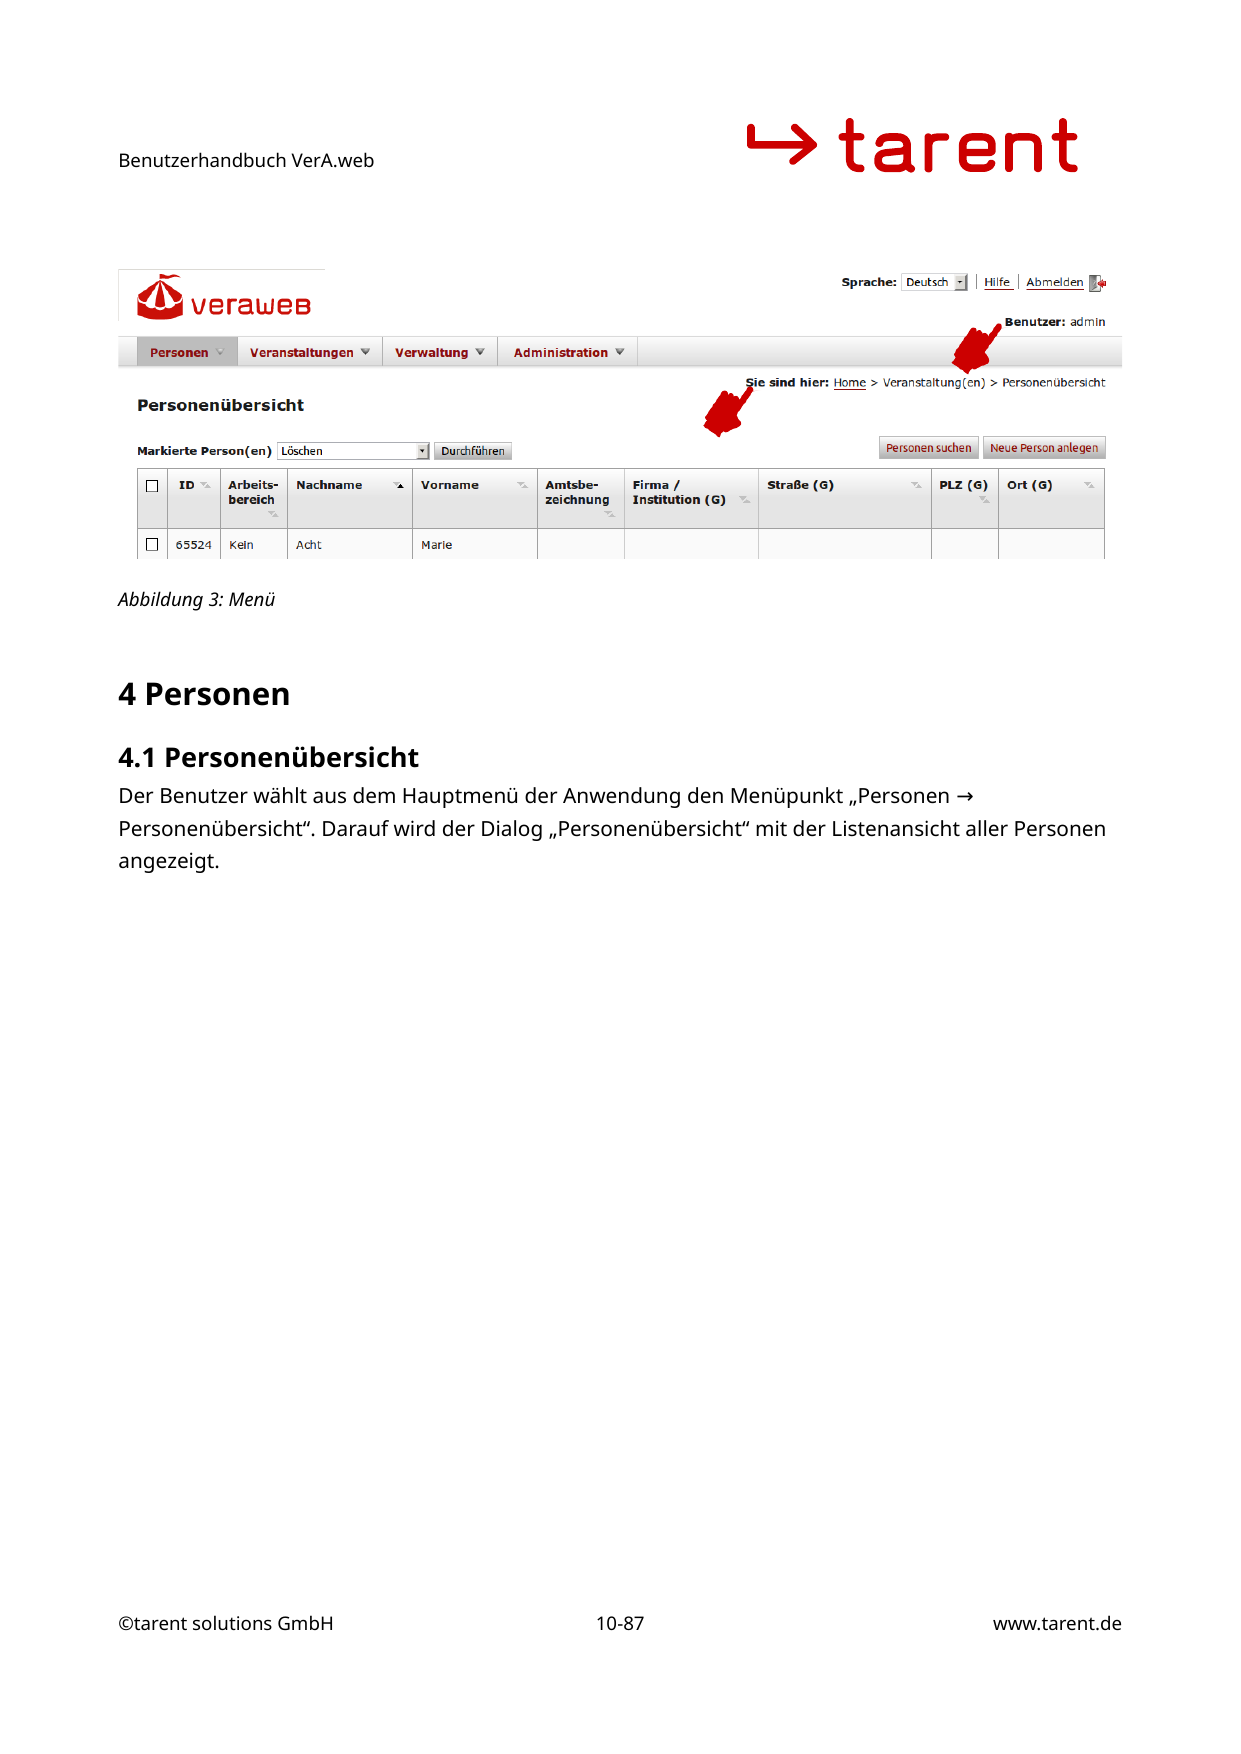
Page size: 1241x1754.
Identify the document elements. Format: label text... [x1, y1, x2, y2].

text Der Benutzer wählt aus dem Hauptmenü der Anwendung den Menüpunkt „Personen → Personenübersicht“. Darauf wird der Dialog „Personenübersicht“ mit der Listenansicht aller Personen angezeigt. [118, 781, 1122, 875]
subtitle Personen [118, 672, 1122, 715]
subtitle Personenübersicht [118, 739, 1122, 776]
text Abbildung 3: Menü [118, 559, 1122, 612]
picture [118, 269, 1123, 559]
